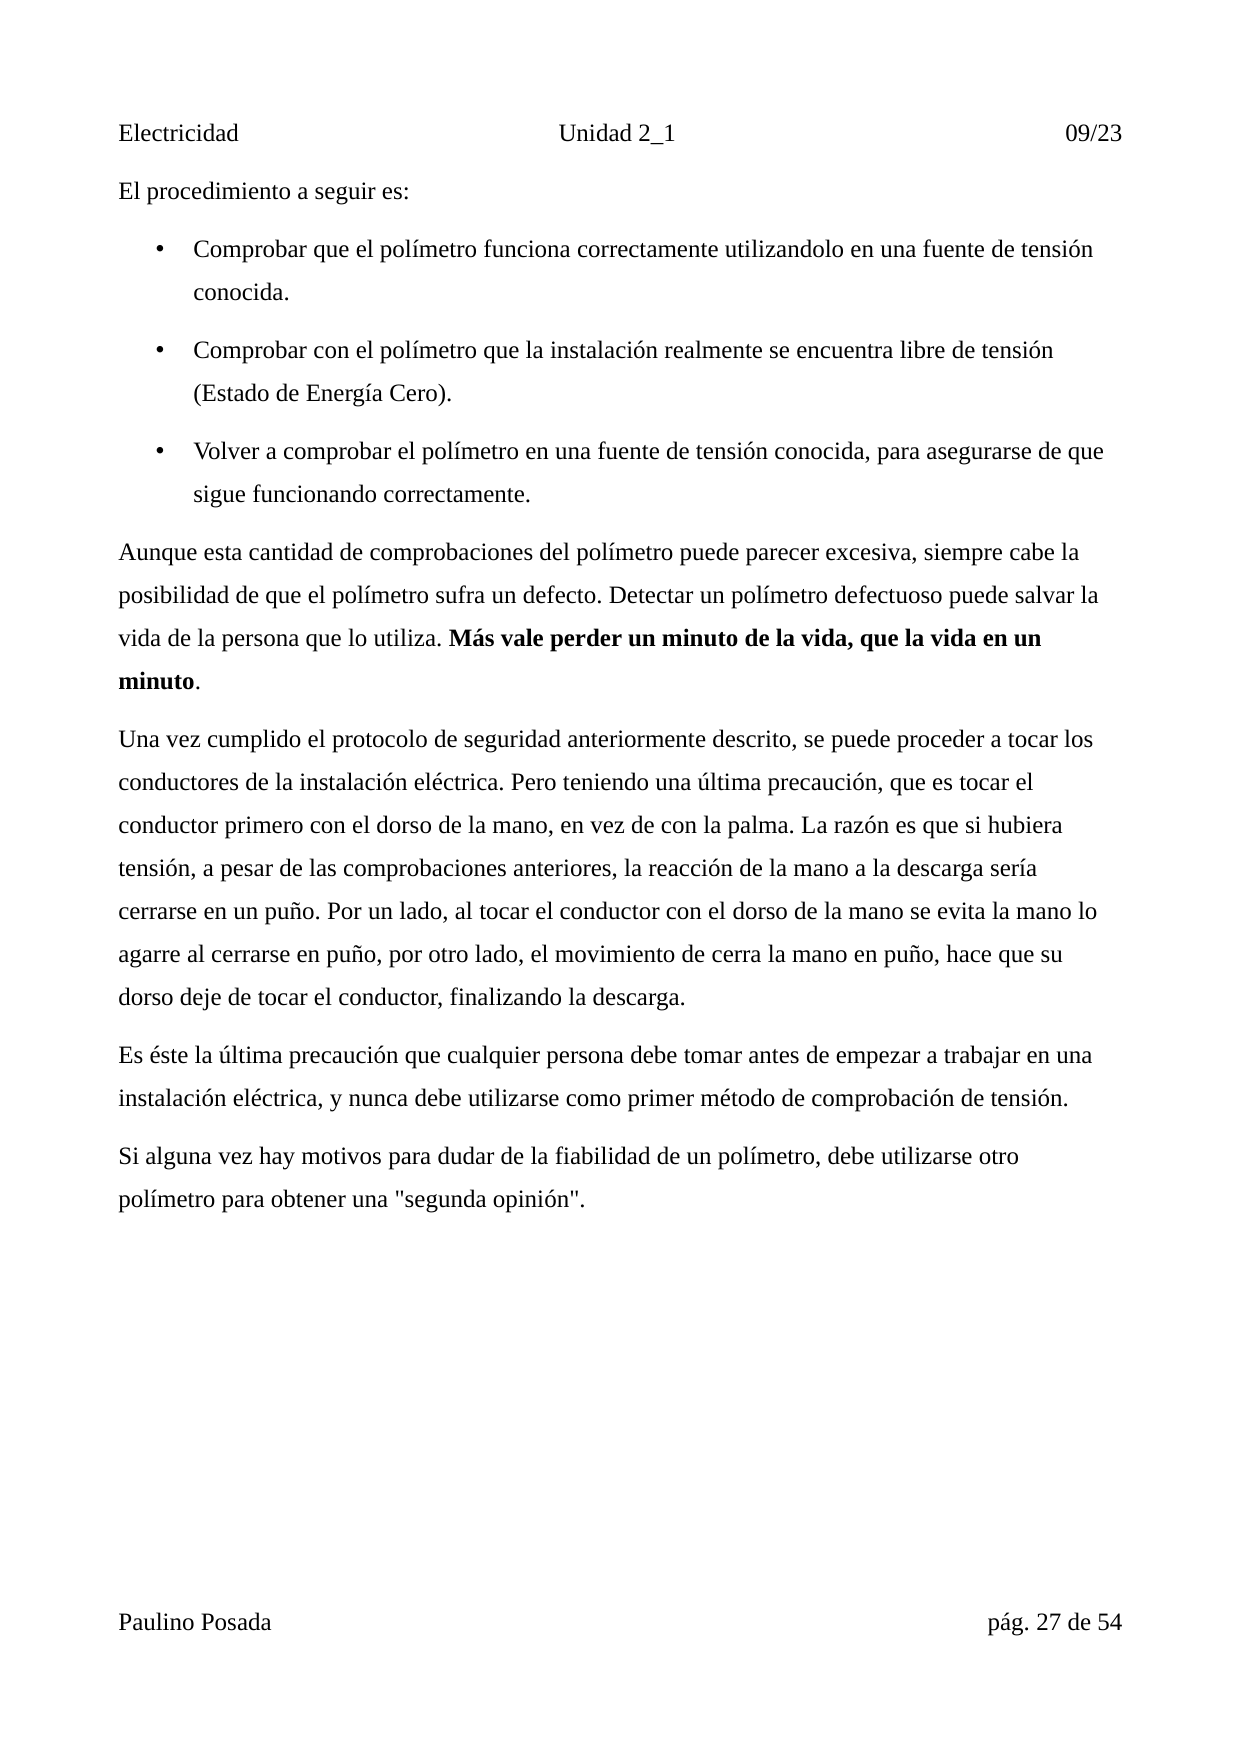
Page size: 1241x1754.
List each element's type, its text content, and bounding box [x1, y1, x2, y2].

list Volver a comprobar el polímetro en una fuente de tensión conocida, para asegurarse de que sigue funcionando correctamente. [156, 436, 1122, 508]
list Comprobar que el polímetro funciona correctamente utilizandolo en una fuente de tensión conocida. [156, 234, 1122, 306]
text Si alguna vez hay motivos para dudar de la fiabilidad de un polímetro, debe utilizarse otro polímetro para obtener una "segunda opinión". [118, 1141, 1122, 1213]
text Una vez cumplido el protocolo de seguridad anteriormente descrito, se puede proceder a tocar los conductores de la instalación eléctrica. Pero teniendo una última precaución, que es tocar el conductor primero con el dorso de la mano, en vez de con la palma. La razón es que si hubiera tensión, a pesar de las comprobaciones anteriores, la reacción de la mano a la descarga sería cerrarse en un puño. Por un lado, al tocar el conductor con el dorso de la mano se evita la mano lo agarre al cerrarse en puño, por otro lado, el movimiento de cerra la mano en puño, hace que su dorso deje de tocar el conductor, finalizando la descarga. [118, 724, 1122, 1011]
text El procedimiento a seguir es: [118, 176, 1122, 205]
text Es éste la última precaución que cualquier persona debe tomar antes de empezar a trabajar en una instalación eléctrica, y nunca debe utilizarse como primer método de comprobación de tensión. [118, 1040, 1122, 1112]
text Aunque esta cantidad de comprobaciones del polímetro puede parecer excesiva, siempre cabe la posibilidad de que el polímetro sufra un defecto. Detectar un polímetro defectuoso puede salvar la vida de la persona que lo utiliza. Más vale perder un minuto de la vida, que la vida en un minuto. [118, 537, 1122, 695]
list Comprobar con el polímetro que la instalación realmente se encuentra libre de tensión (Estado de Energía Cero). [156, 335, 1122, 407]
